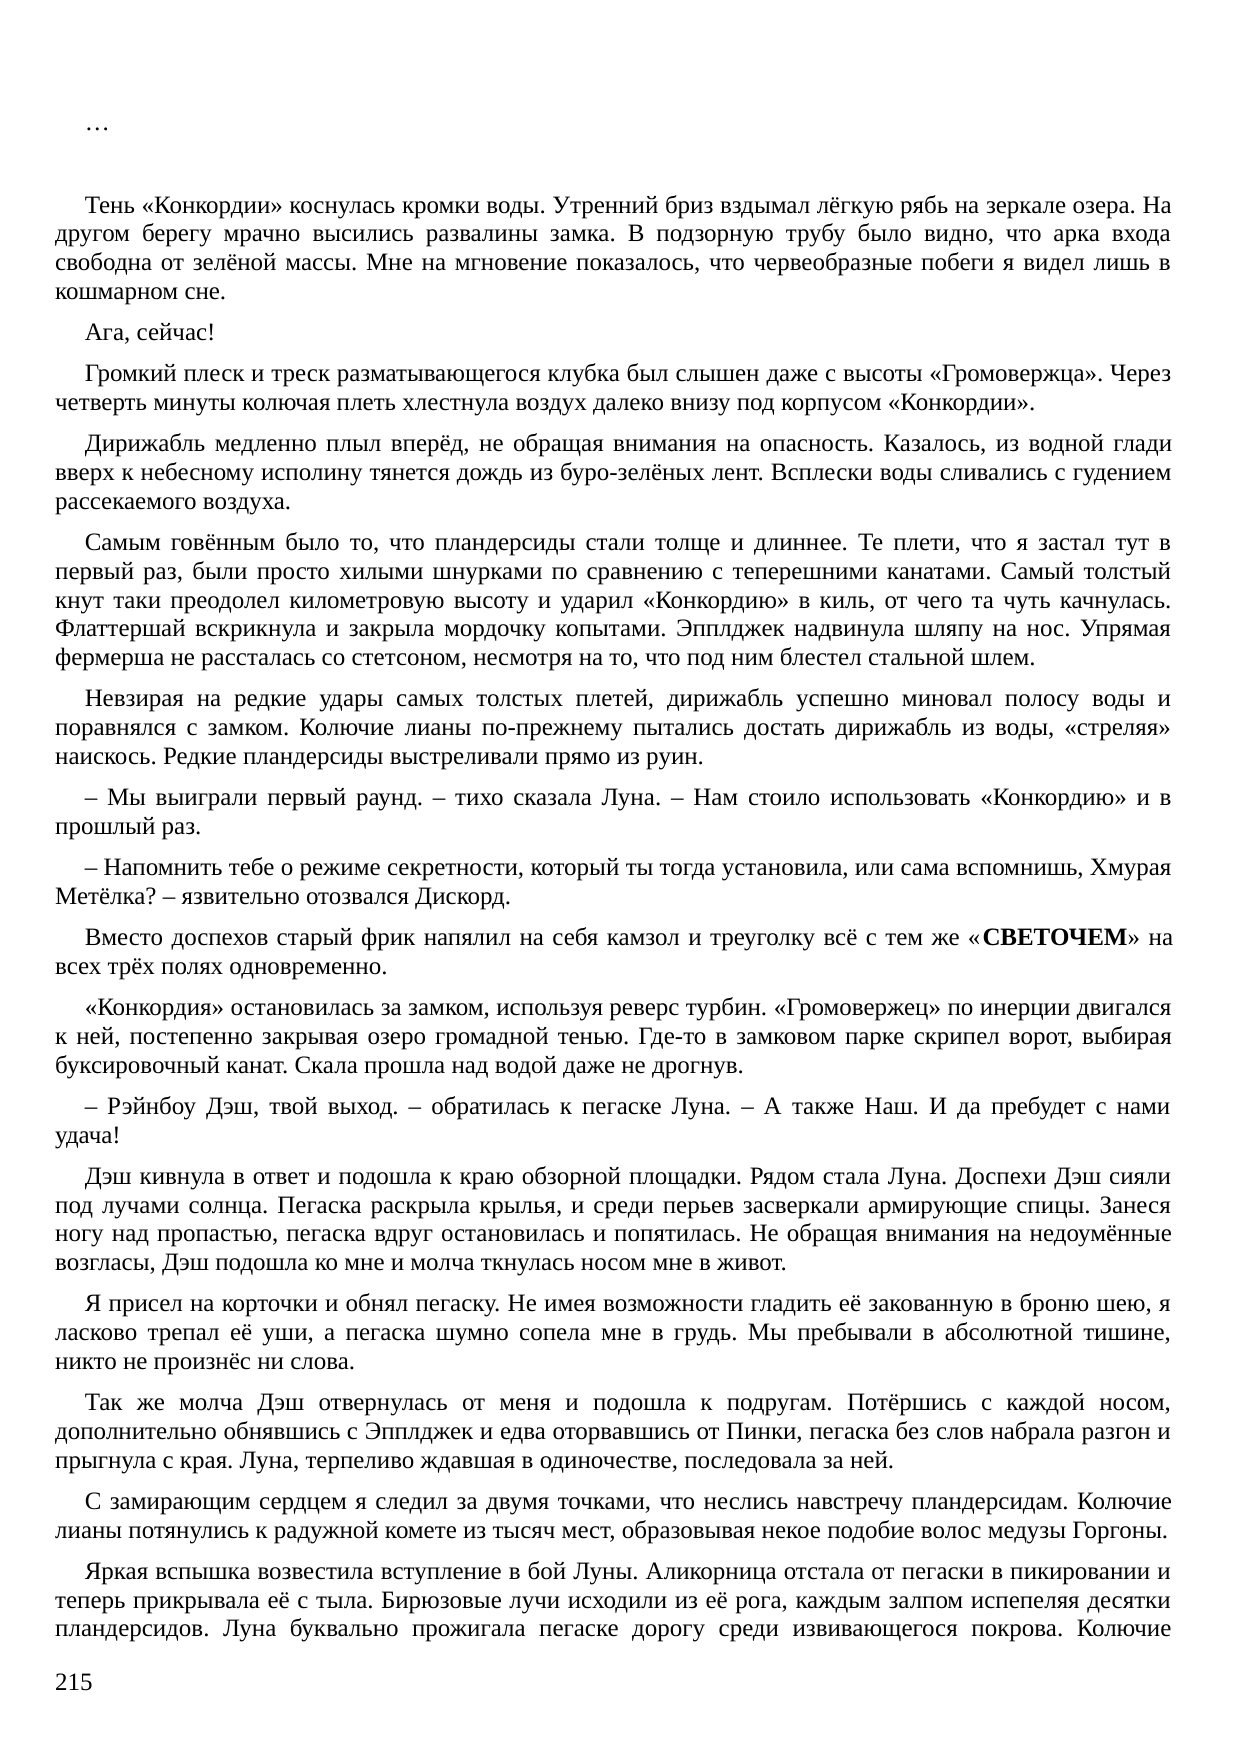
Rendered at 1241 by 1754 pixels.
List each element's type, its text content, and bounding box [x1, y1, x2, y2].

text С замирающим сердцем я следил за двумя точками, что неслись навстречу пландерсидам. Колючие лианы потянулись к радужной комете из тысяч мест, образовывая некое подобие волос медузы Горгоны. [55, 1486, 1173, 1543]
text – Мы выиграли первый раунд. – тихо сказала Луна. – Нам стоило использовать «Конкордию» и в прошлый раз. [55, 782, 1173, 840]
text Ага, сейчас! [55, 317, 1173, 346]
text Я присел на корточки и обнял пегаску. Не имея возможности гладить её закованную в броню шею, я ласково трепал её уши, а пегаска шумно сопела мне в грудь. Мы пребывали в абсолютной тишине, никто не произнёс ни слова. [55, 1288, 1173, 1375]
text Громкий плеск и треск разматывающегося клубка был слышен даже с высоты «Громовержца». Через четверть минуты колючая плеть хлестнула воздух далеко внизу под корпусом «Конкордии». [55, 358, 1173, 416]
text Невзирая на редкие удары самых толстых плетей, дирижабль успешно миновал полосу воды и поравнялся с замком. Колючие лианы по-прежнему пытались достать дирижабль из воды, «стреляя» наискось. Редкие пландерсиды выстреливали прямо из руин. [55, 683, 1173, 770]
text Тень «Конкордии» коснулась кромки воды. Утренний бриз вздымал лёгкую рябь на зеркале озера. На другом берегу мрачно высились развалины замка. В подзорную трубу было видно, что арка входа свободна от зелёной массы. Мне на мгновение показалось, что червеобразные побеги я видел лишь в кошмарном сне. [55, 190, 1173, 305]
text – Рэйнбоу Дэш, твой выход. – обратилась к пегаске Луна. – А также Наш. И да пребудет с нами удача! [55, 1091, 1173, 1148]
text «Конкордия» остановилась за замком, используя реверс турбин. «Громовержец» по инерции двигался к ней, постепенно закрывая озеро громадной тенью. Где-то в замковом парке скрипел ворот, выбирая буксировочный канат. Скала прошла над водой даже не дрогнув. [55, 992, 1173, 1078]
text Так же молча Дэш отвернулась от меня и подошла к подругам. Потёршись с каждой носом, дополнительно обнявшись с Эпплджек и едва оторвавшись от Пинки, пегаска без слов набрала разгон и прыгнула с края. Луна, терпеливо ждавшая в одиночестве, последовала за ней. [55, 1387, 1173, 1473]
text Яркая вспышка возвестила вступление в бой Луны. Аликорница отстала от пегаски в пикировании и теперь прикрывала её с тыла. Бирюзовые лучи исходили из её рога, каждым залпом испепеляя десятки пландерсидов. Луна буквально прожигала пегаске дорогу среди извивающегося покрова. Колючие [55, 1556, 1173, 1642]
text Самым говённым было то, что пландерсиды стали толще и длиннее. Те плети, что я застал тут в первый раз, были просто хилыми шнурками по сравнению с теперешними канатами. Самый толстый кнут таки преодолел километровую высоту и ударил «Конкордию» в киль, от чего та чуть качнулась. Флаттершай вскрикнула и закрыла мордочку копытами. Эпплджек надвинула шляпу на нос. Упрямая фермерша не рассталась со стетсоном, несмотря на то, что под ним блестел стальной шлем. [55, 527, 1173, 671]
text Вместо доспехов старый фрик напялил на себя камзол и треуголку всё с тем же «СВЕТОЧЕМ» на всех трёх полях одновременно. [55, 922, 1173, 980]
text Дирижабль медленно плыл вперёд, не обращая внимания на опасность. Казалось, из водной глади вверх к небесному исполину тянется дождь из буро-зелёных лент. Всплески воды сливались с гудением рассекаемого воздуха. [55, 428, 1173, 515]
text – Напомнить тебе о режиме секретности, который ты тогда установила, или сама вспомнишь, Хмурая Метёлка? – язвительно отозвался Дискорд. [55, 852, 1173, 910]
text … [55, 107, 1173, 136]
text Дэш кивнула в ответ и подошла к краю обзорной площадки. Рядом стала Луна. Доспехи Дэш сияли под лучами солнца. Пегаска раскрыла крылья, и среди перьев засверкали армирующие спицы. Занеся ногу над пропастью, пегаска вдруг остановилась и попятилась. Не обращая внимания на недоумённые возгласы, Дэш подошла ко мне и молча ткнулась носом мне в живот. [55, 1161, 1173, 1276]
